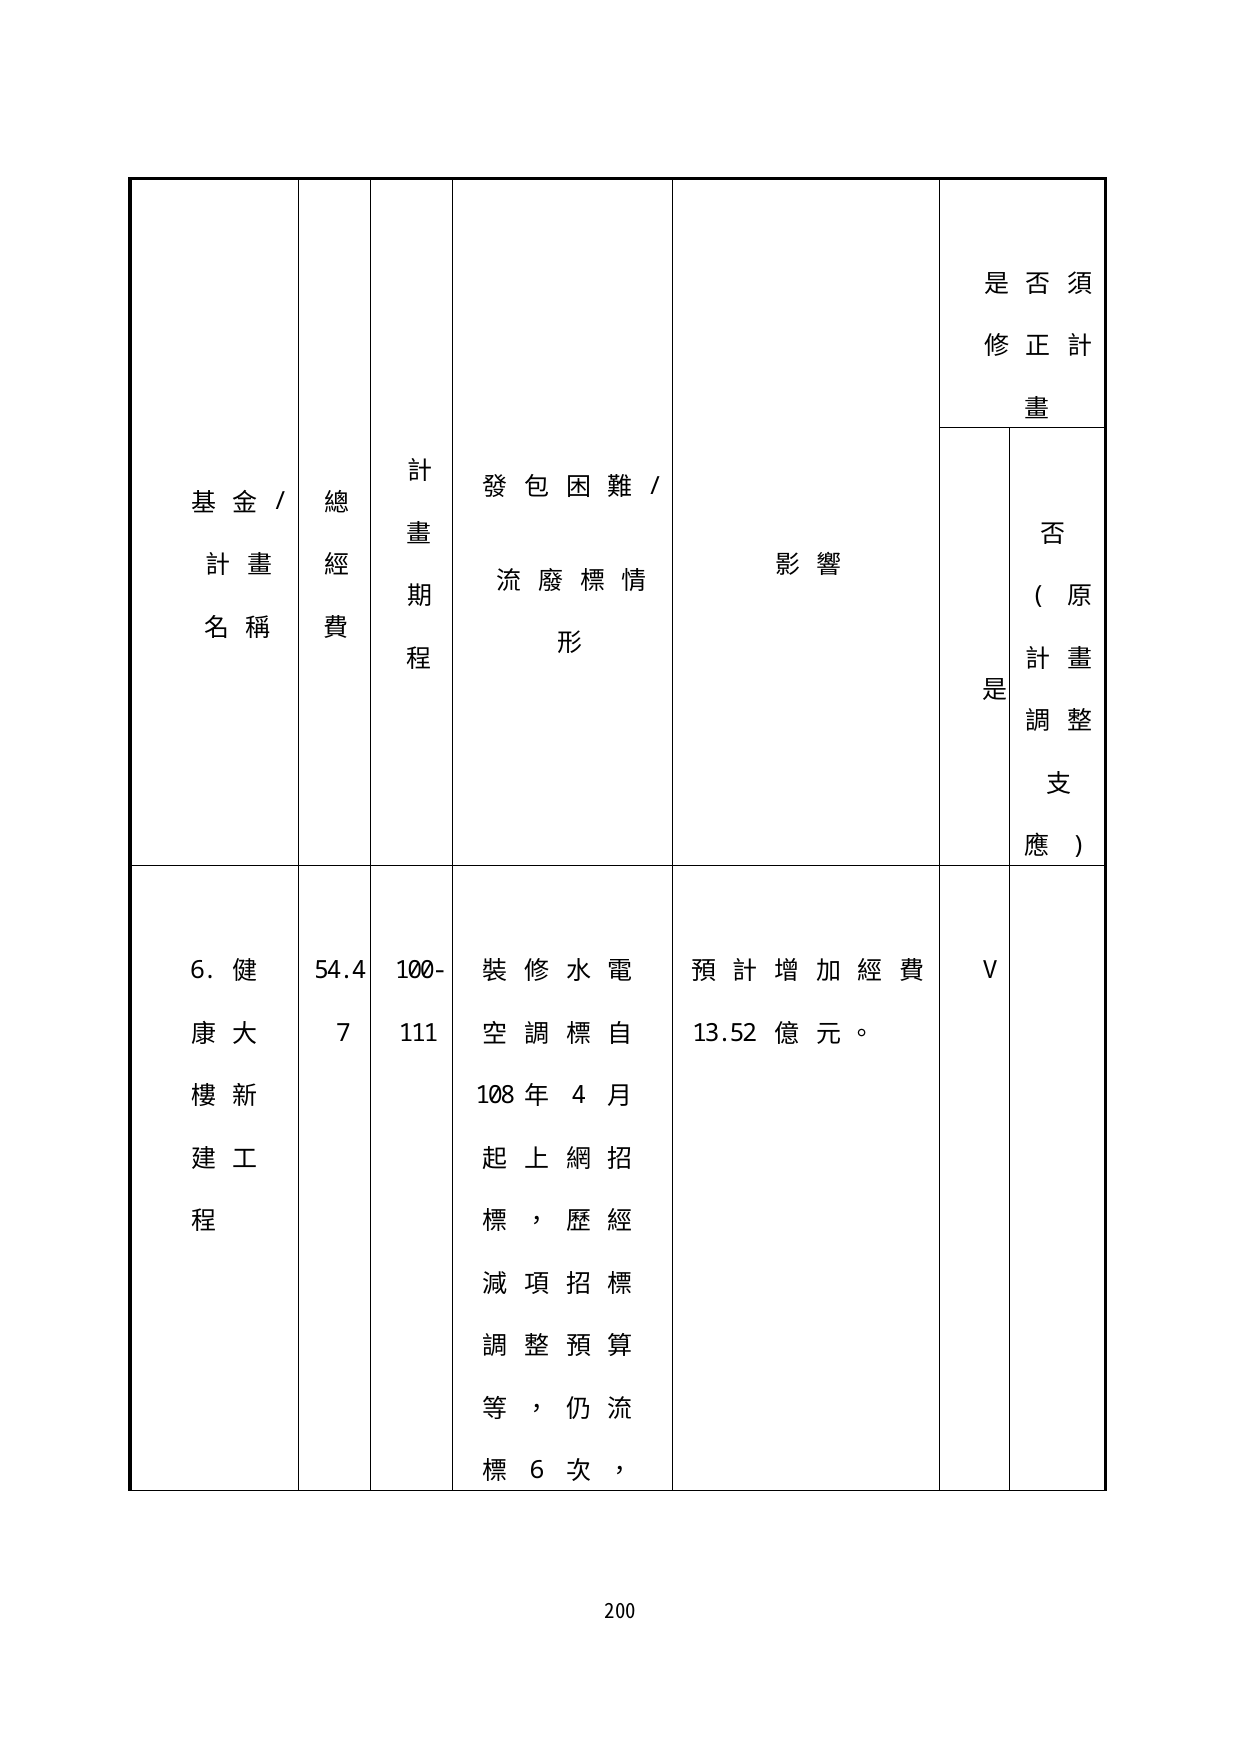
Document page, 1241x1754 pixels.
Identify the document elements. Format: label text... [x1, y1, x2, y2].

table_cell 100-111 [371, 866, 452, 1490]
table_cell 否(原計畫調整支應) [1010, 428, 1104, 865]
table_header 基金/計畫名稱 [132, 180, 298, 865]
table_header 總經費 [299, 180, 370, 865]
table_cell 54.47 [299, 866, 370, 1490]
table_header 影響 [673, 180, 939, 865]
table_header 是否須修正計畫 [940, 180, 1104, 427]
table_cell 6.健康大樓新建工程 [132, 866, 298, 1490]
table_cell V [940, 866, 1009, 1490]
table_cell 預計增加經費13.52億元。 [673, 866, 939, 1490]
table_header 發包困難/ 流廢標情形 [453, 180, 672, 865]
table_cell 裝修水電空調標自108年4月起上網招標，歷經減項招標調整預算等，仍流標6次， [453, 866, 672, 1490]
table_cell 是 [940, 428, 1009, 865]
table_header 計畫 期程 [371, 180, 452, 865]
table_cell [1010, 866, 1104, 1490]
